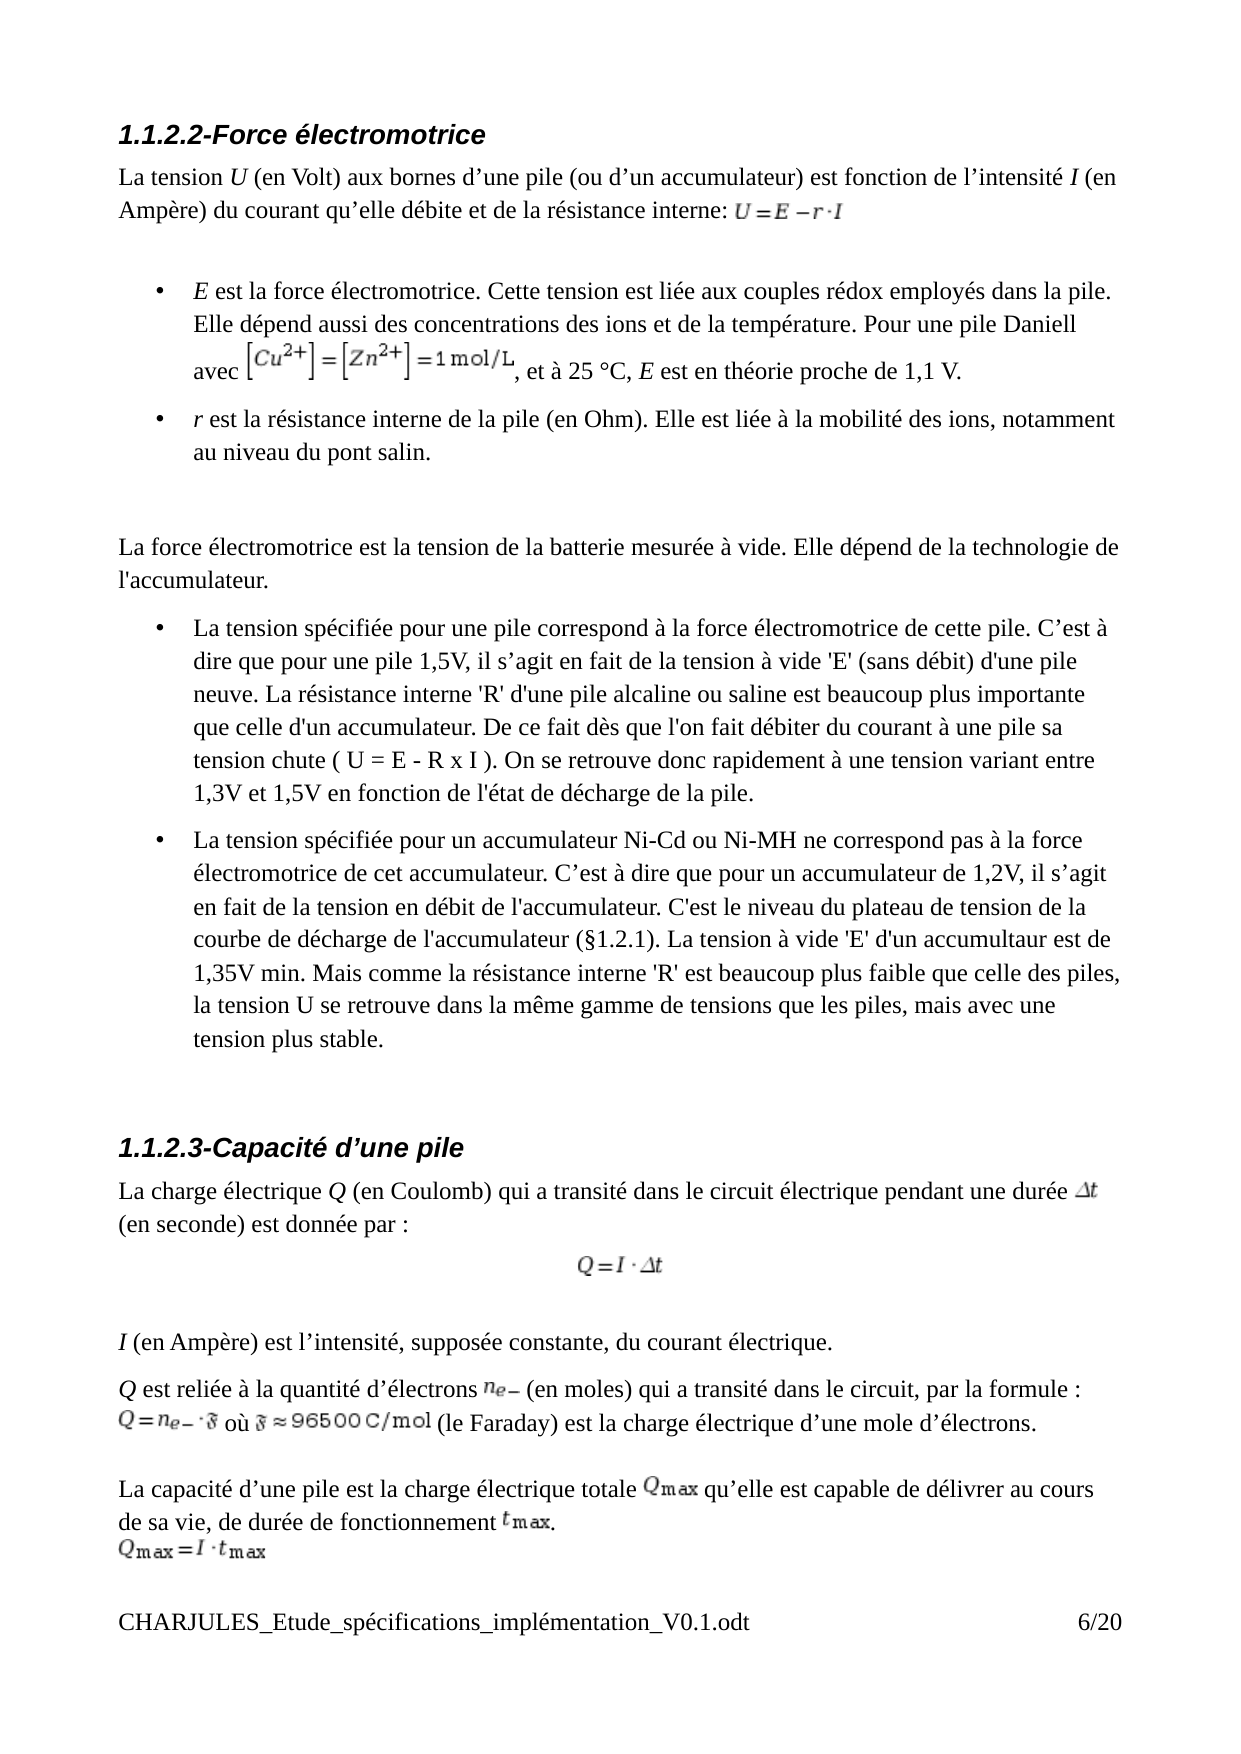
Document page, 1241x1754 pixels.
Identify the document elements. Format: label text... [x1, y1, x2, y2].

picture [502, 1511, 550, 1530]
text I (en Ampère) est l’intensité, supposée constante, du courant électrique. [118, 1327, 1122, 1356]
text La tension U (en Volt) aux bornes d’une pile (ou d’un accumulateur) est fonction de l’intensité I (en Ampère) du courant qu’elle débite et de la résistance interne: [118, 162, 1122, 257]
picture [643, 1476, 698, 1497]
list La tension spécifiée pour une pile correspond à la force électromotrice de cette pile. C’est à dire que pour une pile 1,5V, il s’agit en fait de la tension à vide 'E' (sans débit) d'une pile neuve. La résistance interne 'R' d'une pile alcaline ou saline est beaucoup plus importante que celle d'un accumulateur. De ce fait dès que l'on fait débiter du courant à une pile sa tension chute ( U = E - R x I ). On se retrouve donc rapidement à une tension variant entre 1,3V et 1,5V en fonction de l'état de décharge de la pile. [156, 613, 1122, 807]
picture [118, 1410, 219, 1431]
picture [734, 203, 844, 219]
subtitle 1.1.2.2-Force électromotrice [118, 118, 1122, 150]
list E est la force électromotrice. Cette tension est liée aux couples rédox employés dans la pile. Elle dépend aussi des concentrations des ions et de la température. Pour une pile Daniell avec , et à 25 °C, E est en théorie proche de 1,1 V. [156, 276, 1122, 385]
list La tension spécifiée pour un accumulateur Ni-Cd ou Ni-MH ne correspond pas à la force électromotrice de cet accumulateur. C’est à dire que pour un accumulateur de 1,2V, il s’agit en fait de la tension en débit de l'accumulateur. C'est le niveau du plateau de tension de la courbe de décharge de l'accumulateur (§1.2.1). La tension à vide 'E' d'un accumultaur est de 1,35V min. Mais comme la résistance interne 'R' est beaucoup plus faible que celle des piles, la tension U se retrouve dans la même gamme de tensions que les piles, mais avec une tension plus stable. [156, 826, 1122, 1052]
picture [118, 1539, 265, 1560]
picture [483, 1382, 520, 1398]
text Q est reliée à la quantité d’électrons (en moles) qui a transité dans le circuit, par la formule : où (le Faraday) est la charge électrique d’une mole d’électrons. La capacité d’une pile est la charge électrique totale qu’elle est capable de délivrer au cours de sa vie, de durée de fonctionnement . [118, 1374, 1122, 1560]
text La charge électrique Q (en Coulomb) qui a transité dans le circuit électrique pendant une durée (en seconde) est donnée par : [118, 1176, 1122, 1237]
list r est la résistance interne de la pile (en Ohm). Elle est liée à la mobilité des ions, notamment au niveau du pont salin. [156, 404, 1122, 466]
picture [255, 1412, 431, 1431]
picture [1074, 1181, 1098, 1199]
picture [577, 1256, 663, 1276]
picture [245, 342, 514, 380]
subtitle 1.1.2.3-Capacité d’une pile [118, 1131, 1122, 1163]
text La force électromotrice est la tension de la batterie mesurée à vide. Elle dépend de la technologie de l'accumulateur. [118, 532, 1122, 594]
